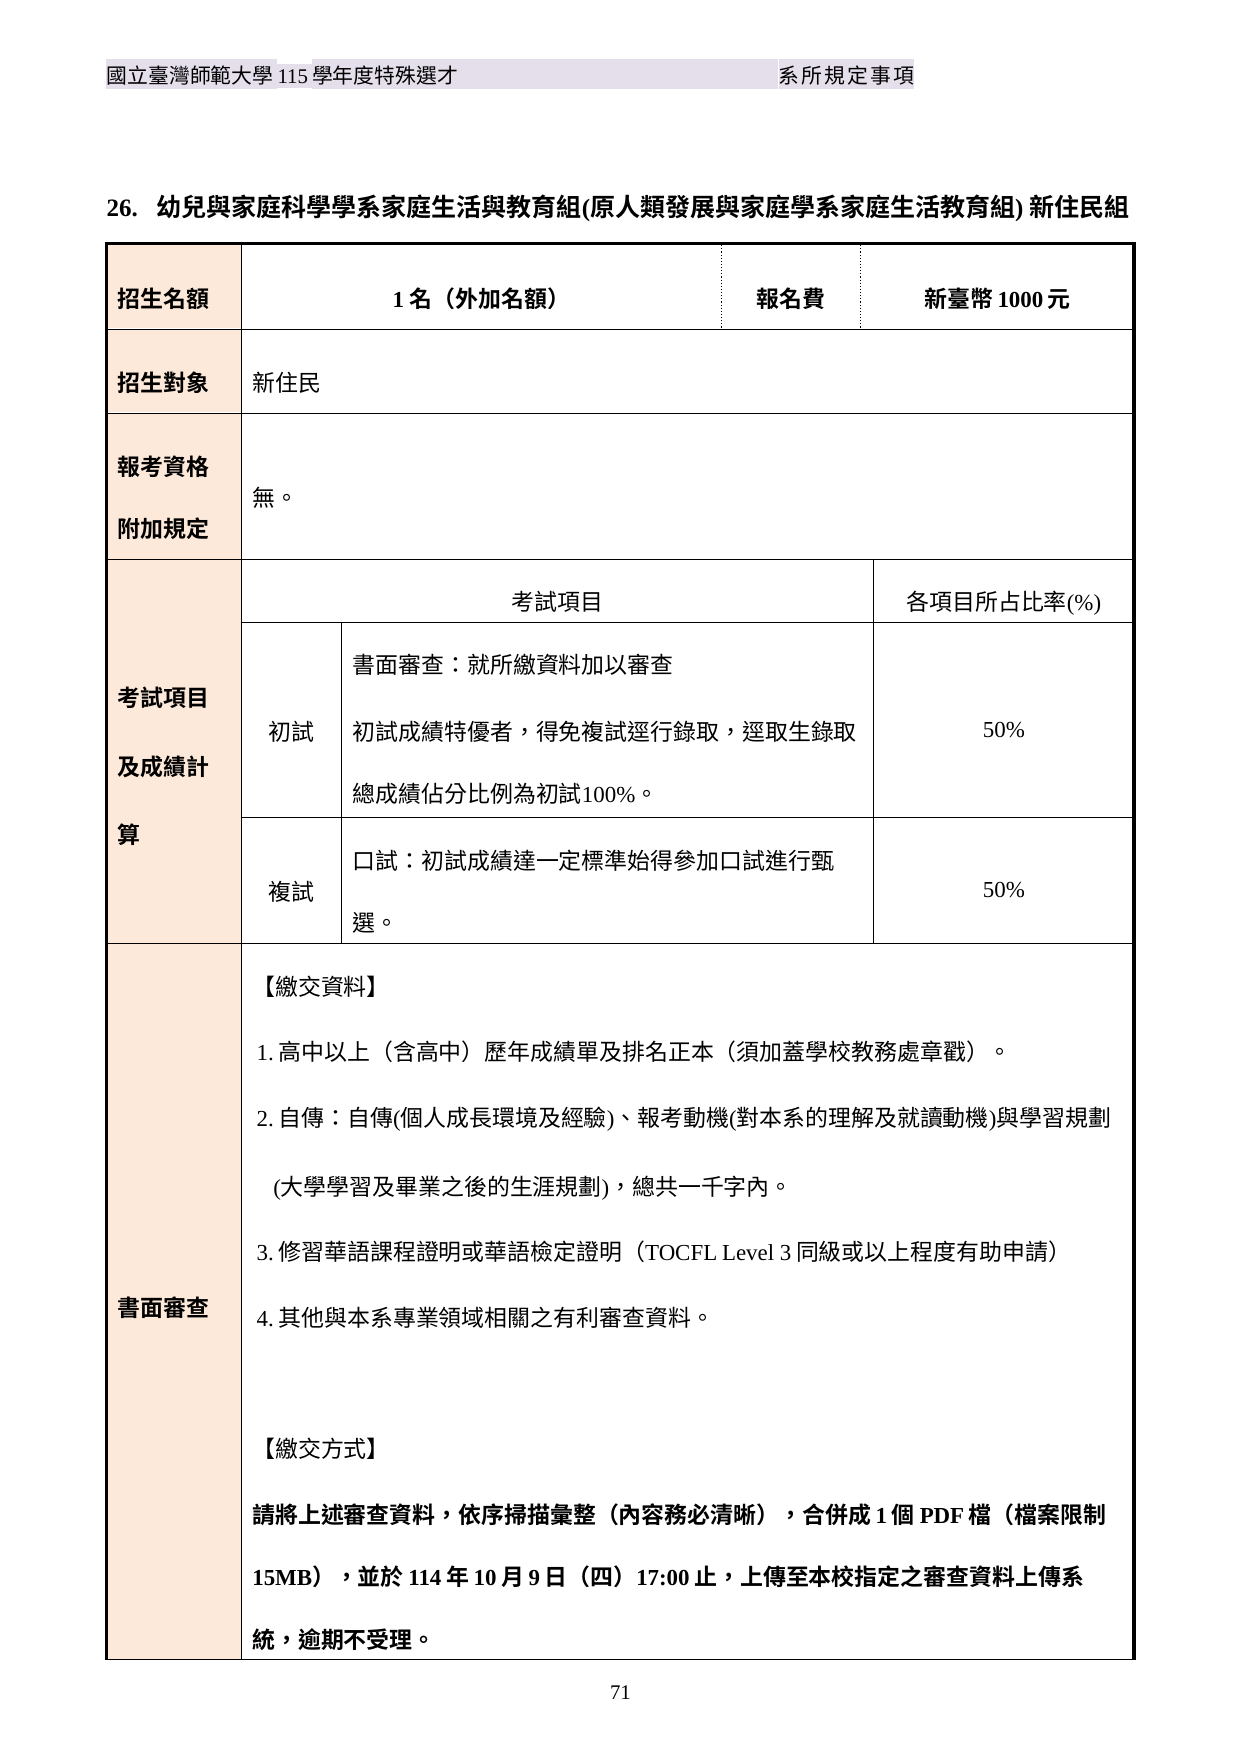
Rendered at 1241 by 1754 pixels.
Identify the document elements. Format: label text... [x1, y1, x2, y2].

table_cell 招生對象 [108, 330, 241, 412]
table_header 1 名（外加名額） [242, 245, 721, 328]
table_cell 各項目所占比率(%) [874, 560, 1132, 622]
table_cell 50% [874, 623, 1132, 817]
table_cell 複試 [242, 818, 341, 943]
table_header 新臺幣1000元 [861, 245, 1132, 328]
table_cell 考試項目及成績計算 [108, 560, 241, 943]
table_cell 初試 [242, 623, 341, 817]
table_cell 【繳交資料】 高中以上（含高中）歷年成績單及排名正本（須加蓋學校教務處章戳）。 自傳：自傳(個人成長環境及經驗)、報考動機(對本系的理解及就讀動機)與學習規劃(大學學習及畢業之後的生涯規劃)，總共一千字內。 修習華語課程證明或華語檢定證明（TOCFL Level 3同級或以上程度有助申請） 其他與本系專業領域相關之有利審查資料。 【繳交方式】 請將上述審查資料，依序掃描彙整（內容務必清晰），合併成1個 PDF檔（檔案限制15MB），並於114年10月9日（四）17:00止，上傳至本校指定之審查資料上傳系統，逾期不受理。 [242, 944, 1132, 1659]
table_cell 書面審查：就所繳資料加以審查 初試成績特優者，得免複試逕行錄取，逕取生錄取總成績佔分比例為初試100%。 [342, 623, 873, 817]
table_header 招生名額 [108, 245, 241, 328]
table_cell 50% [874, 818, 1132, 943]
table_header 報名費 [721, 245, 861, 328]
table_cell 無。 [242, 414, 1132, 559]
table_cell 口試：初試成績達一定標準始得參加口試進行甄選。 [342, 818, 873, 943]
table_cell 新住民 [242, 330, 1132, 412]
list 幼兒與家庭科學學系家庭生活與教育組(原人類發展與家庭學系家庭生活教育組) 新住民組 [106, 187, 1134, 223]
table_cell 書面審查 [108, 944, 241, 1659]
table_cell 考試項目 [242, 560, 873, 622]
table_cell 報考資格 附加規定 [108, 414, 241, 559]
